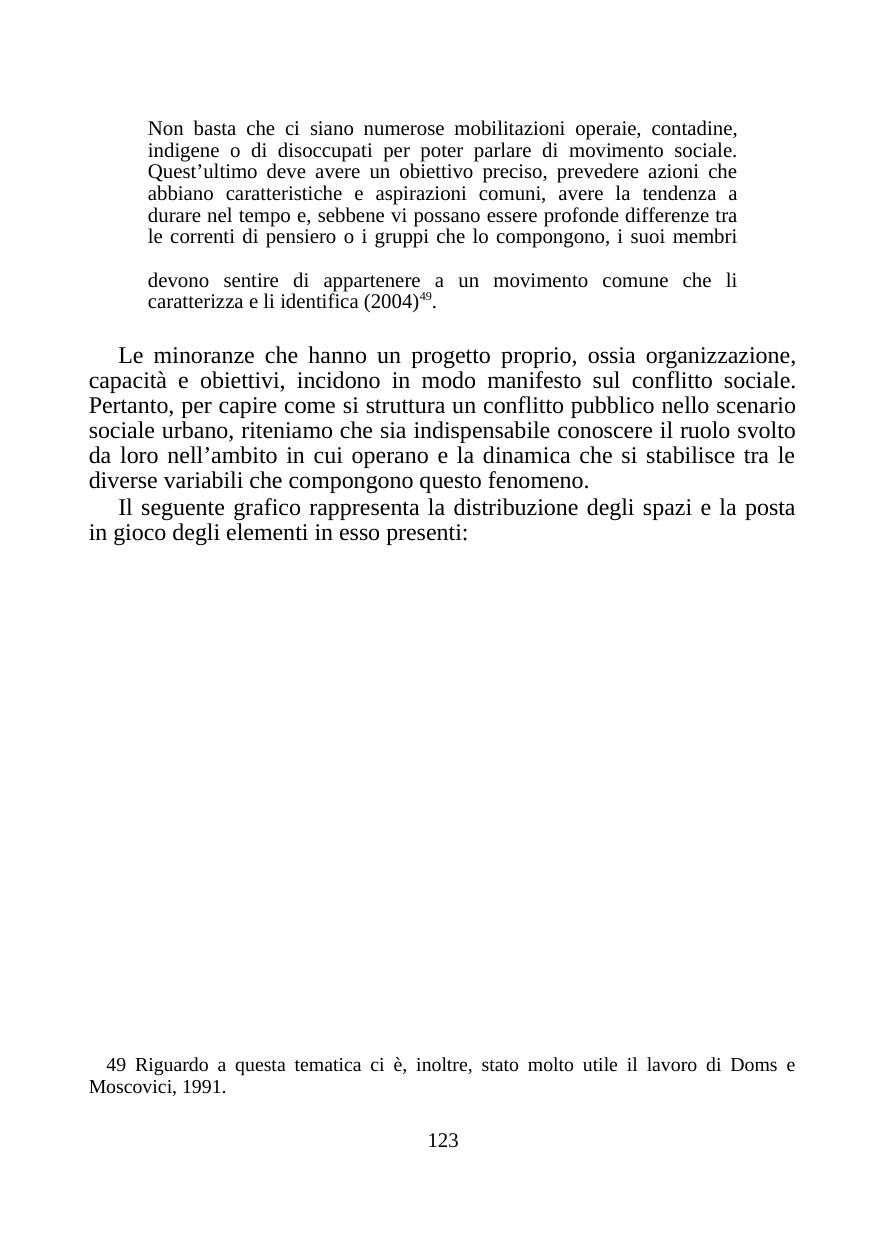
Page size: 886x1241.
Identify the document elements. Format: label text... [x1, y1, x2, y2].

text Riguardo a questa tematica ci è, inoltre, stato molto utile il lavoro di Doms e Moscovici, 1991. [88, 1052, 797, 1098]
text Il seguente grafico rappresenta la distribuzione degli spazi e la posta in gioco degli elementi in esso presenti: [88, 493, 797, 546]
text Le minoranze che hanno un progetto proprio, ossia organizzazione, capacità e obiettivi, incidono in modo manifesto sul conflitto sociale. Pertanto, per capire come si struttura un conflitto pubblico nello scenario sociale urbano, riteniamo che sia indispensabile conoscere il ruolo svolto da loro nell’ambito in cui operano e la dinamica che si stabilisce tra le diverse variabili che compongono questo fenomeno. [88, 341, 797, 493]
text Non basta che ci siano numerose mobilitazioni operaie, contadine, indigene o di disoccupati per poter parlare di movimento sociale. Quest’ultimo deve avere un obiettivo preciso, prevedere azioni che abbiano caratteristiche e aspirazioni comuni, avere la tendenza a durare nel tempo e, sebbene vi possano essere profonde differenze tra le correnti di pensiero o i gruppi che lo compongono, i suoi membri devono sentire di appartenere a un movimento comune che li caratterizza e li identifica (2004). [148, 116, 738, 313]
